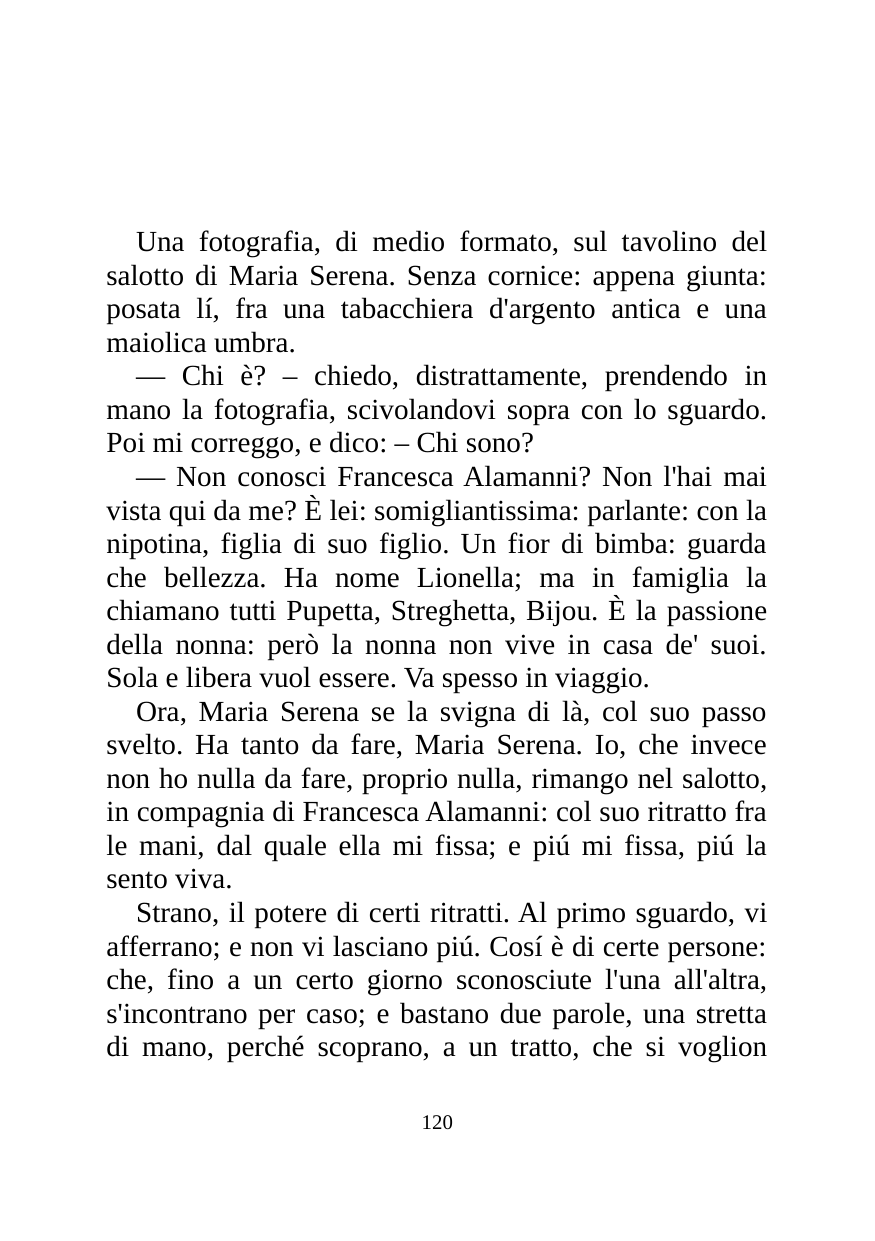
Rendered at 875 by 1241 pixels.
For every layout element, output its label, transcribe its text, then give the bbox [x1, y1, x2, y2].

text Ora, Maria Serena se la svigna di là, col suo passo svelto. Ha tanto da fare, Maria Serena. Io, che invece non ho nulla da fare, proprio nulla, rimango nel salotto, in compagnia di Francesca Alamanni: col suo ritratto fra le mani, dal quale ella mi fissa; e piú mi fissa, piú la sento viva. [106, 694, 768, 895]
text Strano, il potere di certi ritratti. Al primo sguardo, vi afferrano; e non vi lasciano piú. Cosí è di certe persone: che, fino a un certo giorno sconosciute l'una all'altra, s'incontrano per caso; e bastano due parole, una stretta di mano, perché scoprano, a un tratto, che si voglion [106, 895, 768, 1063]
text Una fotografia, di medio formato, sul tavolino del salotto di Maria Serena. Senza cornice: appena giunta: posata lí, fra una tabacchiera d'argento antica e una maiolica umbra. [106, 224, 768, 358]
text — Chi è? – chiedo, distrattamente, prendendo in mano la fotografia, scivolandovi sopra con lo sguardo. Poi mi correggo, e dico: – Chi sono? [106, 358, 768, 459]
text — Non conosci Francesca Alamanni? Non l'hai mai vista qui da me? È lei: somigliantissima: parlante: con la nipotina, figlia di suo figlio. Un fior di bimba: guarda che bellezza. Ha nome Lionella; ma in famiglia la chiamano tutti Pupetta, Streghetta, Bijou. È la passione della nonna: però la nonna non vive in casa de' suoi. Sola e libera vuol essere. Va spesso in viaggio. [106, 459, 768, 694]
